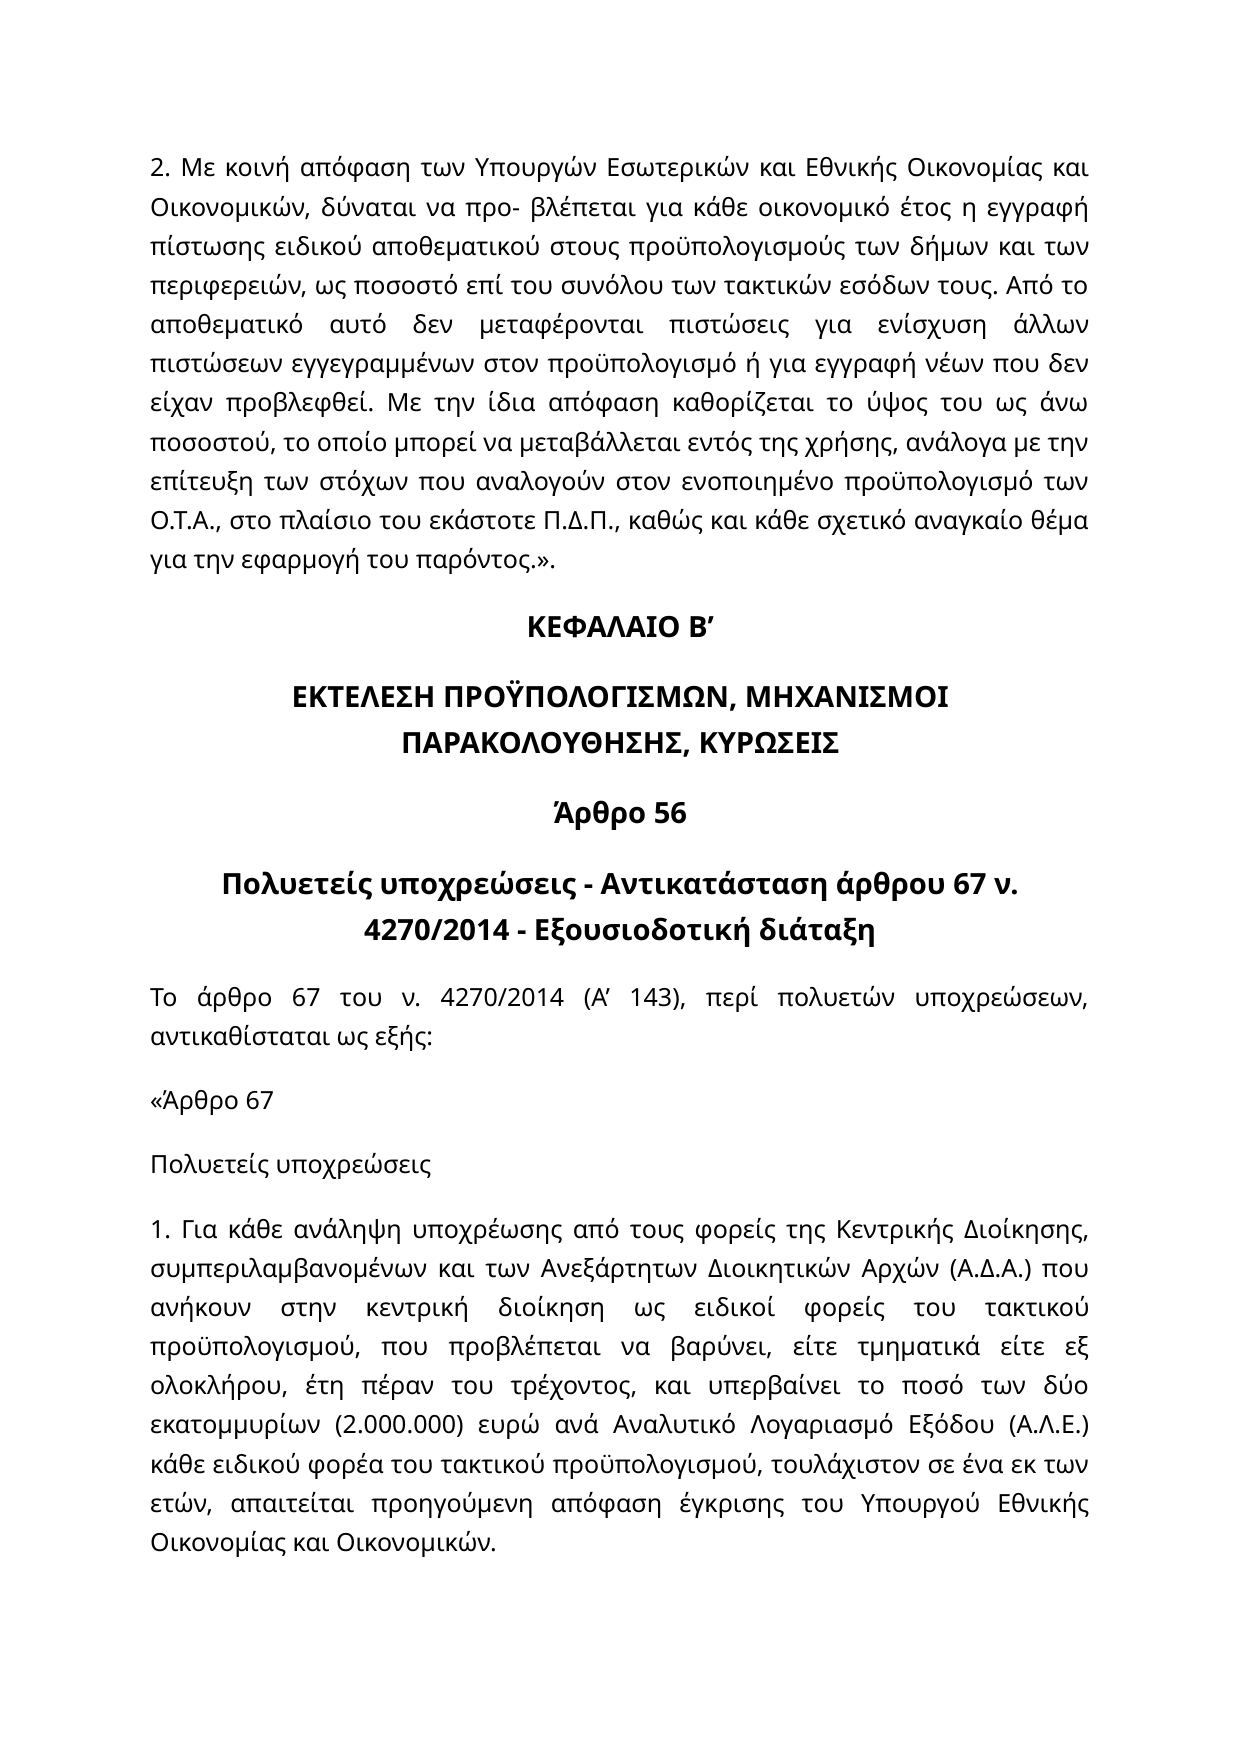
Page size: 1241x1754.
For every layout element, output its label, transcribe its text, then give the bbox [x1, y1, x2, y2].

text Το άρθρο 67 του ν. 4270/2014 (Α’ 143), περί πολυετών υποχρεώσεων, αντικαθίσταται ως εξής: [150, 979, 1090, 1053]
subtitle Άρθρο 56 [150, 793, 1090, 832]
subtitle Πολυετείς υποχρεώσεις - Αντικατάσταση άρθρου 67 ν. 4270/2014 - Εξουσιοδοτική διάταξη [150, 863, 1090, 949]
text «Άρθρο 67 [150, 1083, 1090, 1117]
text 2. Με κοινή απόφαση των Υπουργών Εσωτερικών και Εθνικής Οικονομίας και Οικονομικών, δύναται να προ- βλέπεται για κάθε οικονομικό έτος η εγγραφή πίστωσης ειδικού αποθεματικού στους προϋπολογισμούς των δήμων και των περιφερειών, ως ποσοστό επί του συνόλου των τακτικών εσόδων τους. Από το αποθεματικό αυτό δεν μεταφέρονται πιστώσεις για ενίσχυση άλλων πιστώσεων εγγεγραμμένων στον προϋπολογισμό ή για εγγραφή νέων που δεν είχαν προβλεφθεί. Με την ίδια απόφαση καθορίζεται το ύψος του ως άνω ποσοστού, το οποίο μπορεί να μεταβάλλεται εντός της χρήσης, ανάλογα με την επίτευξη των στόχων που αναλογούν στον ενοποιημένο προϋπολογισμό των Ο.Τ.Α., στο πλαίσιο του εκάστοτε Π.Δ.Π., καθώς και κάθε σχετικό αναγκαίο θέμα για την εφαρμογή του παρόντος.». [150, 150, 1090, 576]
text Πολυετείς υποχρεώσεις [150, 1147, 1090, 1181]
subtitle ΚΕΦΑΛΑΙΟ Β’ [150, 606, 1090, 646]
text 1. Για κάθε ανάληψη υποχρέωσης από τους φορείς της Κεντρικής Διοίκησης, συμπεριλαμβανομένων και των Ανεξάρτητων Διοικητικών Αρχών (Α.Δ.Α.) που ανήκουν στην κεντρική διοίκηση ως ειδικοί φορείς του τακτικού προϋπολογισμού, που προβλέπεται να βαρύνει, είτε τμηματικά είτε εξ ολοκλήρου, έτη πέραν του τρέχοντος, και υπερβαίνει το ποσό των δύο εκατομμυρίων (2.000.000) ευρώ ανά Αναλυτικό Λογαριασμό Εξόδου (Α.Λ.Ε.) κάθε ειδικού φορέα του τακτικού προϋπολογισμού, τουλάχιστον σε ένα εκ των ετών, απαιτείται προηγούμενη απόφαση έγκρισης του Υπουργού Εθνικής Οικονομίας και Οικονομικών. [150, 1211, 1090, 1559]
subtitle ΕΚΤΕΛΕΣΗ ΠΡΟΫΠΟΛΟΓΙΣΜΩΝ, ΜΗΧΑΝΙΣΜΟΙ ΠΑΡΑΚΟΛΟΥΘΗΣΗΣ, ΚΥΡΩΣΕΙΣ [150, 676, 1090, 762]
